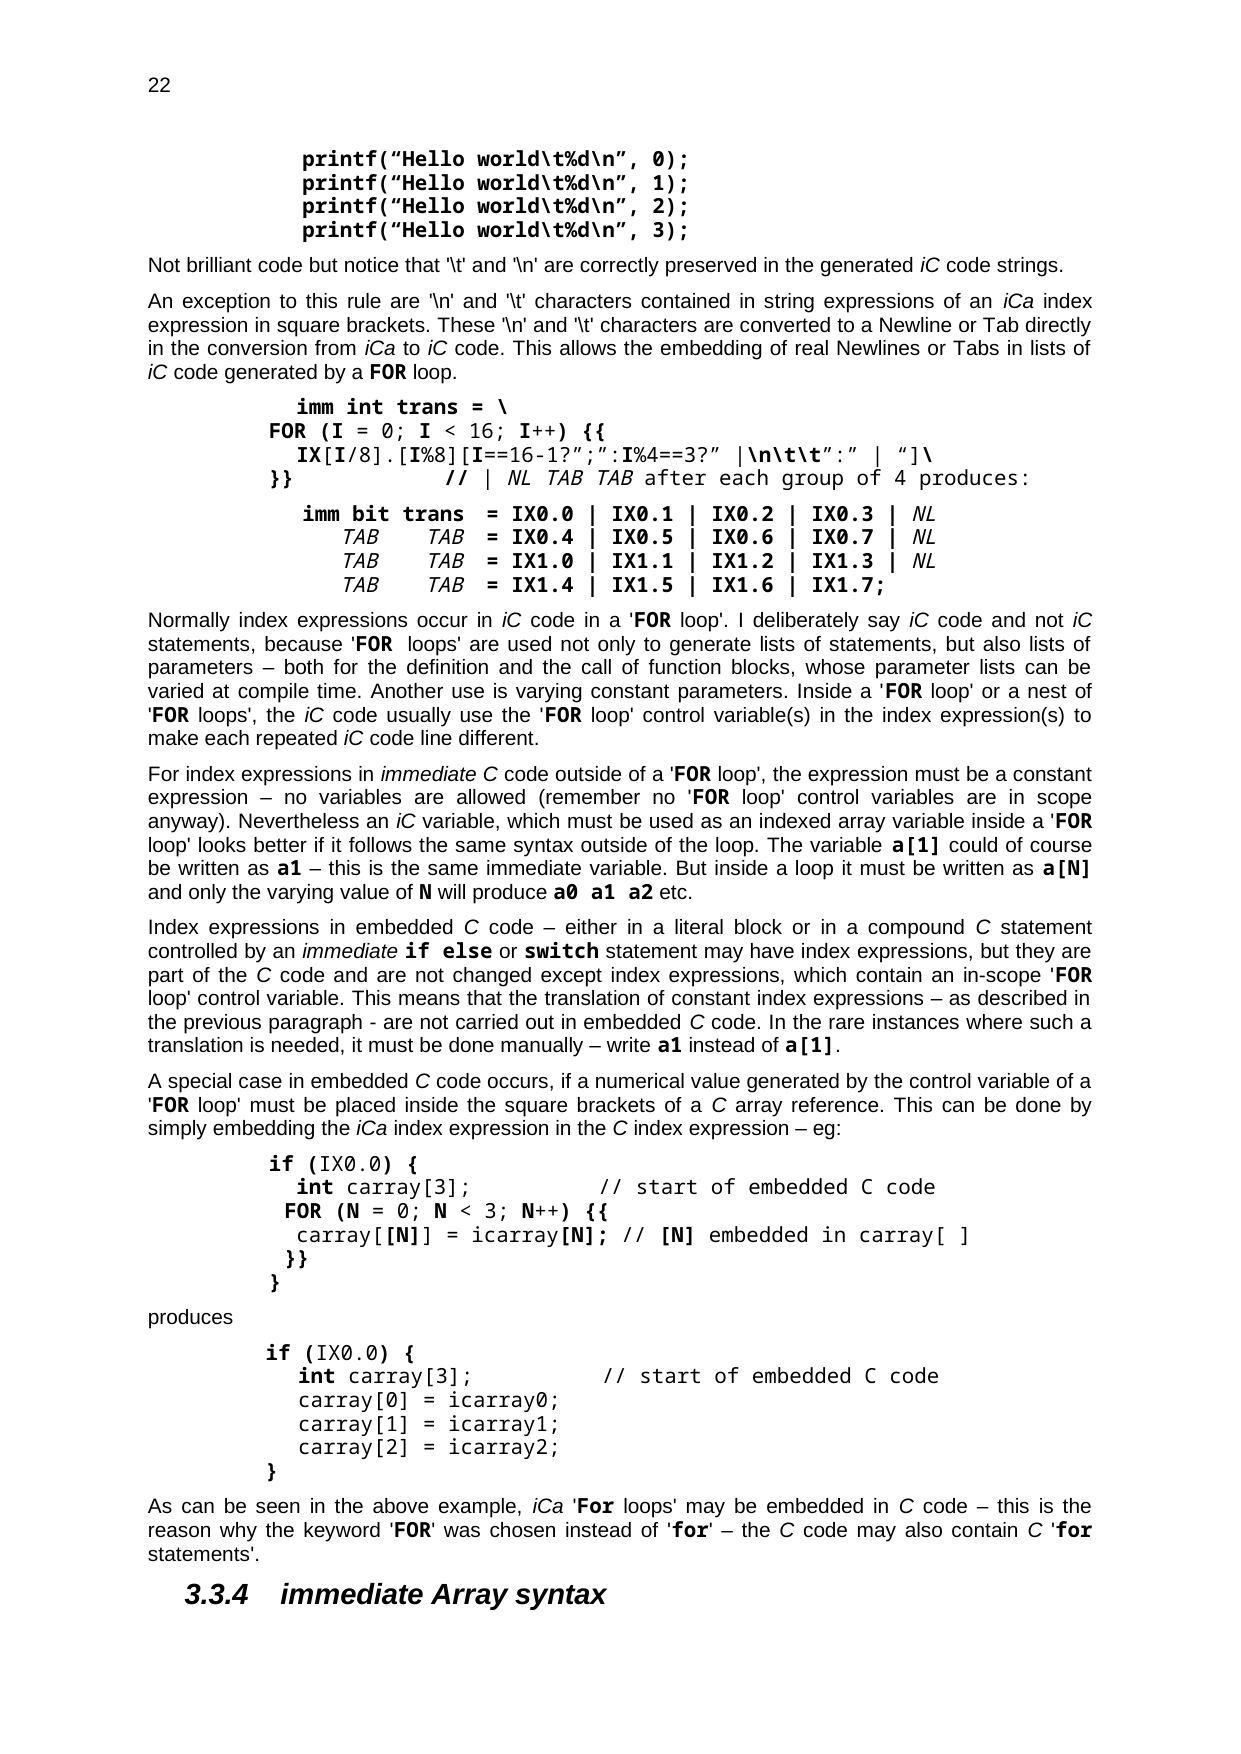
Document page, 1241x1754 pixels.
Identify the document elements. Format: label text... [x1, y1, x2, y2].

text For index expressions in immediate C code outside of a 'FOR loop', the expression must be a constant expression – no variables are allowed (remember no 'FOR loop' control variables are in scope anyway). Nevertheless an iC variable, which must be used as an indexed array variable inside a 'FOR loop' looks better if it follows the same syntax outside of the loop. The variable a[1] could of course be written as a1 – this is the same immediate variable. But inside a loop it must be written as a[N] and only the varying value of N will produce a0 a1 a2 etc. [148, 762, 1092, 904]
subtitle immediate Array syntax [184, 1578, 1092, 1610]
text imm bit trans = IX0.0 | IX0.1 | IX0.2 | IX0.3 | NL TAB TAB = IX0.4 | IX0.5 | IX0.6 | IX0.7 | NL TAB TAB = IX1.0 | IX1.1 | IX1.2 | IX1.3 | NL TAB TAB = IX1.4 | IX1.5 | IX1.6 | IX1.7; [268, 502, 1092, 597]
text As can be seen in the above example, iCa 'For loops' may be embedded in C code – this is the reason why the keyword 'FOR' was chosen instead of 'for' – the C code may also contain C 'for statements'. [148, 1495, 1092, 1566]
text if (IX0.0) { int carray[3]; // start of embedded C code FOR (N = 0; N < 3; N++) {{ carray[[N]] = icarray[N]; // [N] embedded in carray[ ] }} } [268, 1152, 1092, 1294]
text Normally index expressions occur in iC code in a 'FOR loop'. I deliberately say iC code and not iC statements, because 'FOR loops' are used not only to generate lists of statements, but also lists of parameters – both for the definition and the call of function blocks, whose parameter lists can be varied at compile time. Another use is varying constant parameters. Inside a 'FOR loop' or a nest of 'FOR loops', the iC code usually use the 'FOR loop' control variable(s) in the index expression(s) to make each repeated iC code line different. [148, 608, 1092, 750]
text An exception to this rule are '\n' and '\t' characters contained in string expressions of an iCa index expression in square brackets. These '\n' and '\t' characters are converted to a Newline or Tab directly in the conversion from iCa to iC code. This allows the embedding of real Newlines or Tabs in lists of iC code generated by a FOR loop. [148, 289, 1092, 384]
text printf(“Hello world\t%d\n”, 0); printf(“Hello world\t%d\n”, 1); printf(“Hello world\t%d\n”, 2); printf(“Hello world\t%d\n”, 3); [268, 148, 1092, 242]
text Index expressions in embedded C code – either in a literal block or in a compound C statement controlled by an immediate if else or switch statement may have index expressions, but they are part of the C code and are not changed except index expressions, which contain an in-scope 'FOR loop' control variable. This means that the translation of constant index expressions – as described in the previous paragraph - are not carried out in embedded C code. In the rare instances where such a translation is needed, it must be done manually – write a1 instead of a[1]. [148, 916, 1092, 1058]
text Not brilliant code but notice that '\t' and '\n' are correctly preserved in the generated iC code strings. [148, 254, 1092, 278]
text imm int trans = \ FOR (I = 0; I < 16; I++) {{ IX[I/8].[I%8][I==16-1?”;”:I%4==3?” |\n\t\t”:” | “]\ }} // | NL TAB TAB after each group of 4 produces: [268, 396, 1092, 490]
text A special case in embedded C code occurs, if a numerical value generated by the control variable of a 'FOR loop' must be placed inside the square brackets of a C array reference. This can be done by simply embedding the iCa index expression in the C index expression – eg: [148, 1069, 1092, 1140]
text if (IX0.0) { int carray[3]; // start of embedded C code carray[0] = icarray0; carray[1] = icarray1; carray[2] = icarray2; } [265, 1341, 1092, 1483]
text produces [148, 1306, 1092, 1329]
